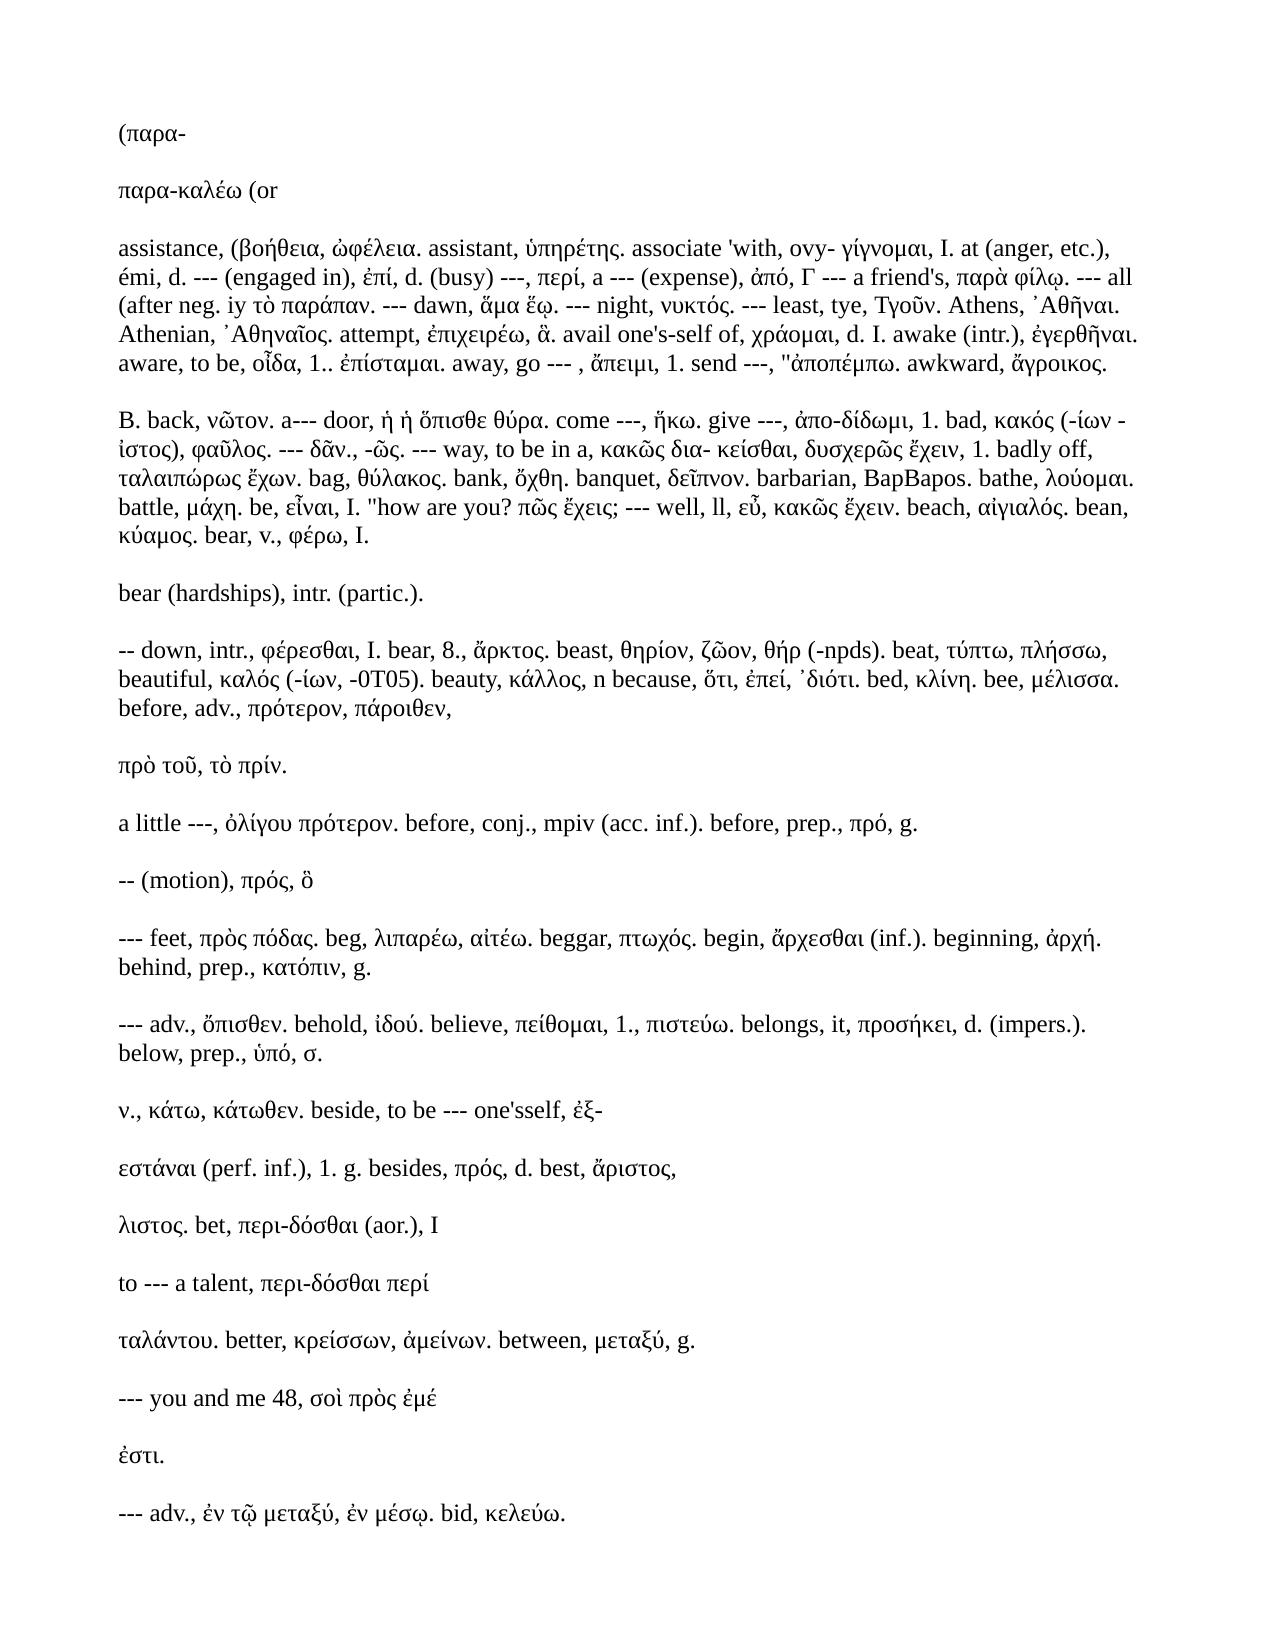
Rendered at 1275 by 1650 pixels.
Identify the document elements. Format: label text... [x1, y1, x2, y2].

text παρα-καλέω (or [118, 176, 1157, 204]
text ταλάντου. better, κρείσσων, ἀμείνων. between, μεταξύ, g. [118, 1326, 1157, 1354]
text Β. back, νῶτον. a--- door, ἡ ἡ ὅπισθε θύρα. come ---, ἥκω. give ---, ἀπο-δίδωμι, 1. bad, κακός (-ίων -ἰστος), φαῦλος. --- δᾶν., -ῶς. --- way, to be in a, κακῶς δια- κείσθαι, δυσχερῶς ἔχειν, 1. badly off, ταλαιπώρως ἔχων. bag, θύλακος. bank, ὄχθη. banquet, δεῖπνον. barbarian, BapBapos. bathe, λούομαι. battle, μάχη. be, εἶναι, I. "how are you? πῶς ἔχεις; --- well, ll, εὖ, κακῶς ἔχειν. beach, αἰγιαλός. bean, κύαμος. bear, v., φέρω, I. [118, 406, 1157, 549]
text --- adv., ὄπισθεν. behold, ἰδού. believe, πείθομαι, 1., πιστεύω. belongs, it, προσήκει, d. (impers.). below, prep., ὑπό, σ. [118, 1009, 1157, 1067]
text (παρα- [118, 118, 1157, 147]
text πρὸ τοῦ, τὸ πρίν. [118, 751, 1157, 779]
text a little ---, ὀλίγου πρότερον. before, conj., mpiv (acc. inf.). before, prep., πρό, g. [118, 808, 1157, 837]
text --- feet, πρὸς πόδας. beg, λιπαρέω, αἰτέω. beggar, πτωχός. begin, ἄρχεσθαι (inf.). beginning, ἀρχή. behind, prep., κατόπιν, g. [118, 923, 1157, 981]
text ἐστι. [118, 1441, 1157, 1469]
text -- (motion), πρός, ὃ [118, 866, 1157, 894]
text ν., κάτω, κάτωθεν. beside, to be --- one'sself, ἐξ- [118, 1096, 1157, 1124]
text bear (hardships), intr. (partic.). [118, 578, 1157, 607]
text --- adv., ἐν τῷ μεταξύ, ἐν μέσῳ. bid, κελεύω. [118, 1498, 1157, 1527]
text λιστος. bet, περι-δόσθαι (aor.), I [118, 1211, 1157, 1239]
text assistance, (βοήθεια, ὠφέλεια. assistant, ὑπηρέτης. associate 'with, ovy- γίγνομαι, I. at (anger, etc.), émi, d. --- (engaged in), ἐπί, d. (busy) ---, περί, a --- (expense), ἀπό, Γ --- a friend's, παρὰ φίλῳ. --- all (after neg. iy τὸ παράπαν. --- dawn, ἅμα ἕῳ. --- night, νυκτός. --- least, tye, Τγοῦν. Athens, ᾿Αθῆναι. Athenian, ᾿Αθηναῖος. attempt, ἐπιχειρέω, ἃ. avail one's-self of, χράομαι, d. I. awake (intr.), ἐγερθῆναι. aware, to be, οἶδα, 1.. ἐπίσταμαι. away, go --- , ἄπειμι, 1. send ---, "ἀποπέμπω. awkward, ἄγροικος. [118, 233, 1157, 377]
text to --- a talent, περι-δόσθαι περί [118, 1268, 1157, 1297]
text --- you and me 48, σοὶ πρὸς ἐμέ [118, 1383, 1157, 1412]
text εστάναι (perf. inf.), 1. g. besides, πρός, d. best, ἄριστος, [118, 1153, 1157, 1182]
text -- down, intr., φέρεσθαι, I. bear, 8., ἄρκτος. beast, θηρίον, ζῶον, θήρ (-npds). beat, τύπτω, πλήσσω, beautiful, καλός (-ίων, -0T05). beauty, κάλλος, n because, ὅτι, ἐπεί, ᾿διότι. bed, κλίνη. bee, μέλισσα. before, adv., πρότερον, πάροιθεν, [118, 636, 1157, 722]
